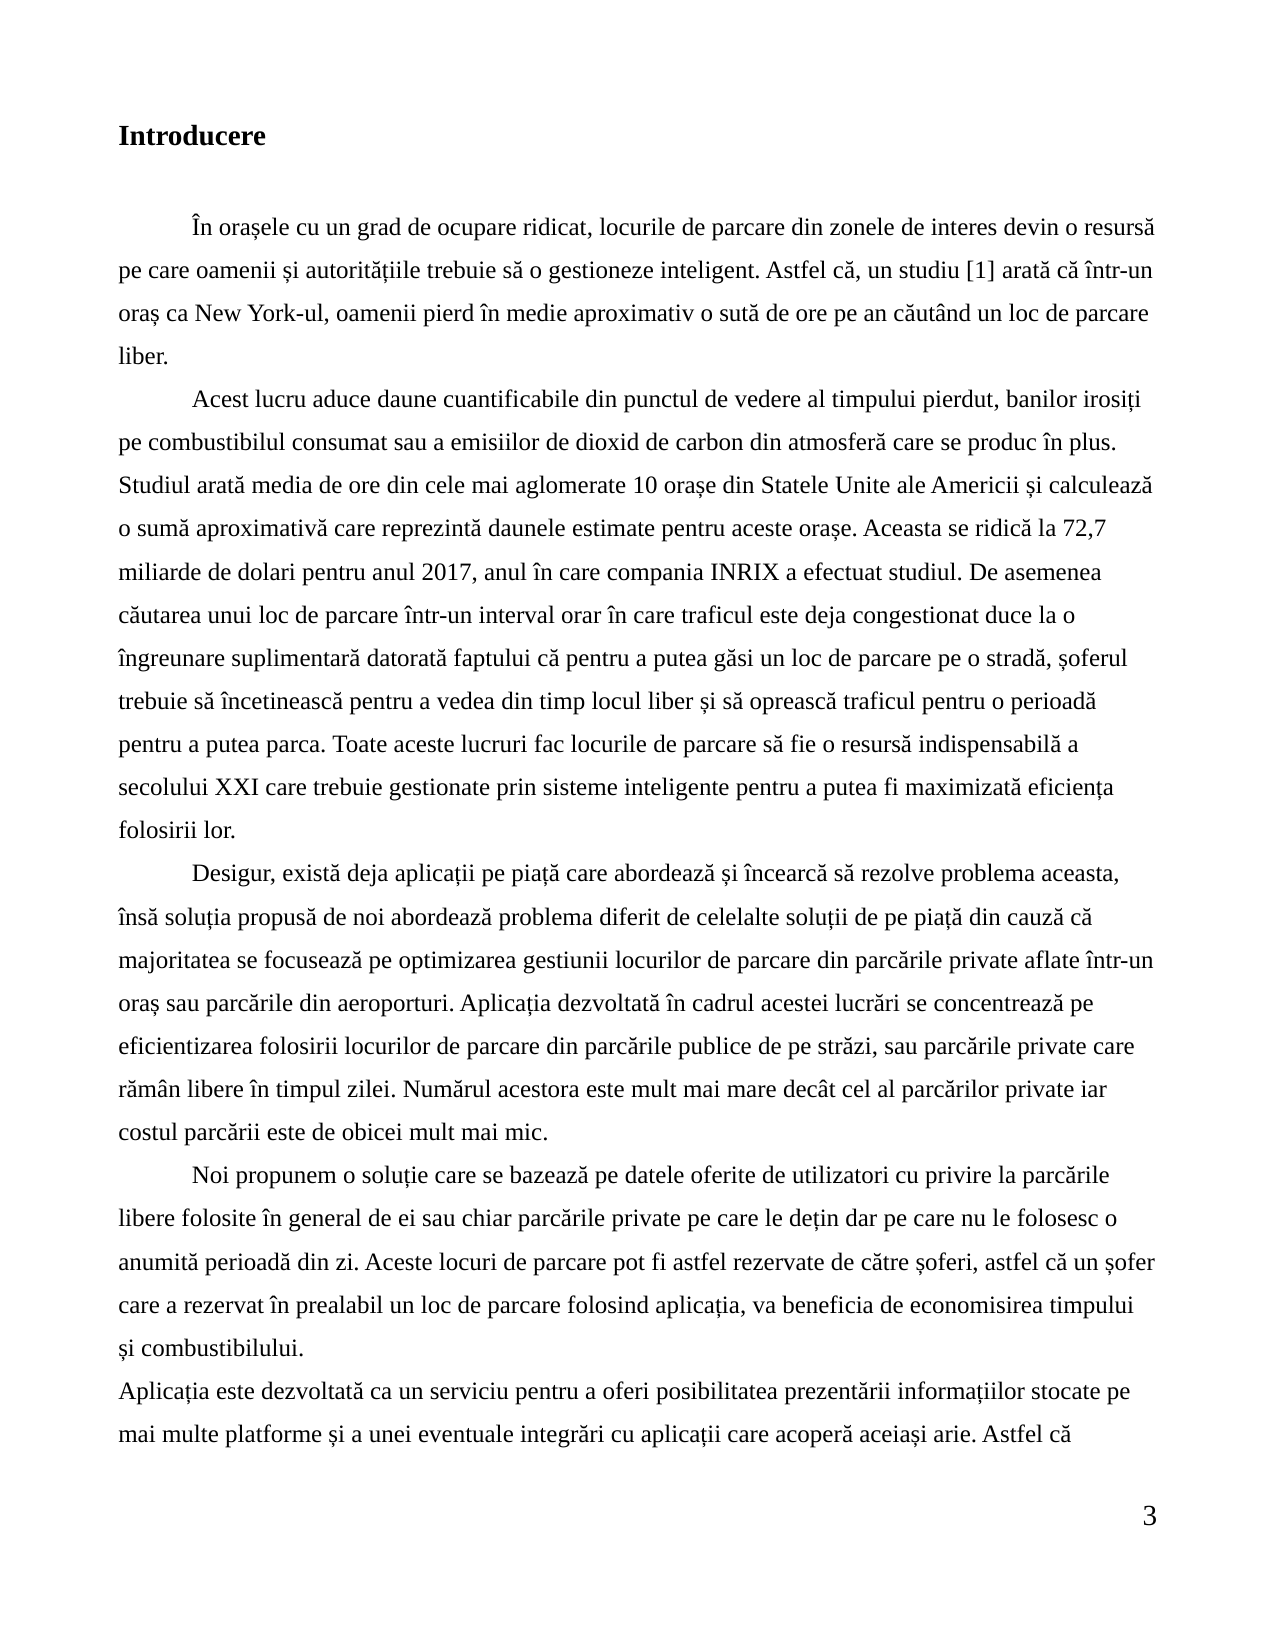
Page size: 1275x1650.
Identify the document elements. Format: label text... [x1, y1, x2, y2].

text Noi propunem o soluție care se bazează pe datele oferite de utilizatori cu privire la parcările libere folosite în general de ei sau chiar parcările private pe care le dețin dar pe care nu le folosesc o anumită perioadă din zi. Aceste locuri de parcare pot fi astfel rezervate de către șoferi, astfel că un șofer care a rezervat în prealabil un loc de parcare folosind aplicația, va beneficia de economisirea timpului și combustibilului. [118, 1160, 1157, 1362]
text Desigur, există deja aplicații pe piață care abordează și încearcă să rezolve problema aceasta, însă soluția propusă de noi abordează problema diferit de celelalte soluții de pe piață din cauză că majoritatea se focusează pe optimizarea gestiunii locurilor de parcare din parcările private aflate într-un oraș sau parcările din aeroporturi. Aplicația dezvoltată în cadrul acestei lucrări se concentrează pe eficientizarea folosirii locurilor de parcare din parcările publice de pe străzi, sau parcările private care rămân libere în timpul zilei. Numărul acestora este mult mai mare decât cel al parcărilor private iar costul parcării este de obicei mult mai mic. [118, 858, 1157, 1146]
text Introducere [118, 118, 1157, 152]
text Acest lucru aduce daune cuantificabile din punctul de vedere al timpului pierdut, banilor irosiți pe combustibilul consumat sau a emisiilor de dioxid de carbon din atmosferă care se produc în plus. Studiul arată media de ore din cele mai aglomerate 10 orașe din Statele Unite ale Americii și calculează o sumă aproximativă care reprezintă daunele estimate pentru aceste orașe. Aceasta se ridică la 72,7 miliarde de dolari pentru anul 2017, anul în care compania INRIX a efectuat studiul. De asemenea căutarea unui loc de parcare într-un interval orar în care traficul este deja congestionat duce la o îngreunare suplimentară datorată faptului că pentru a putea găsi un loc de parcare pe o stradă, șoferul trebuie să încetinească pentru a vedea din timp locul liber și să oprească traficul pentru o perioadă pentru a putea parca. Toate aceste lucruri fac locurile de parcare să fie o resursă indispensabilă a secolului XXI care trebuie gestionate prin sisteme inteligente pentru a putea fi maximizată eficiența folosirii lor. [118, 384, 1157, 844]
text În orașele cu un grad de ocupare ridicat, locurile de parcare din zonele de interes devin o resursă pe care oamenii și autoritățiile trebuie să o gestioneze inteligent. Astfel că, un studiu [1] arată că într-un oraș ca New York-ul, oamenii pierd în medie aproximativ o sută de ore pe an căutând un loc de parcare liber. [118, 212, 1157, 370]
text Aplicația este dezvoltată ca un serviciu pentru a oferi posibilitatea prezentării informațiilor stocate pe mai multe platforme și a unei eventuale integrări cu aplicații care acoperă aceiași arie. Astfel că [118, 1376, 1157, 1448]
